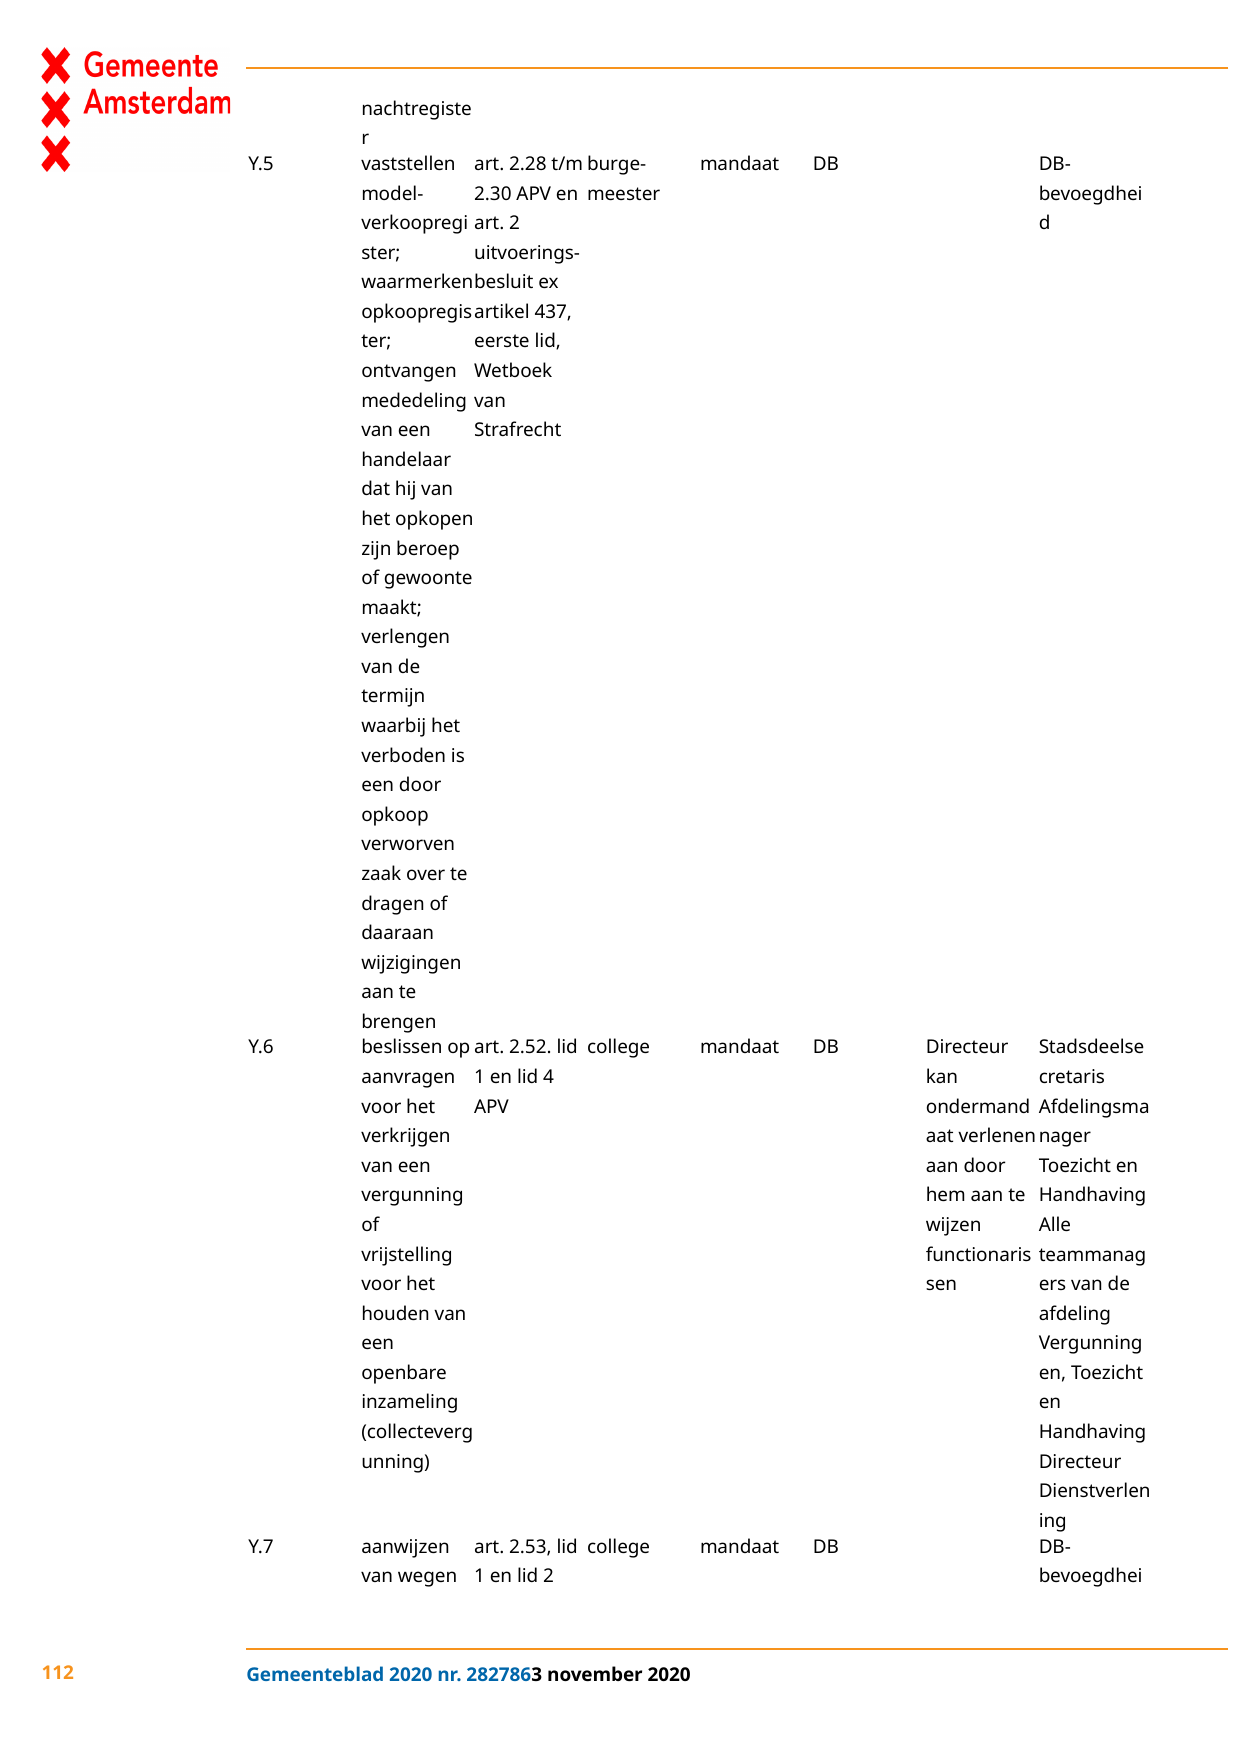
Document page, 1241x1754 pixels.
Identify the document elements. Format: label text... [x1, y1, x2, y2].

table_cell Stadsdeelsecretaris Afdelingsmanager Toezicht en Handhaving Alle teammanagers van de afdeling Vergunningen, Toezicht en Handhaving Directeur Dienstverlening [1039, 1034, 1152, 1533]
table_cell Y.7 [248, 1533, 361, 1588]
table_cell Directeur kan ondermandaat verlenen aan door hem aan te wijzen functionarissen [926, 1034, 1038, 1533]
table_cell DB [813, 1533, 926, 1588]
table_cell nachtregister [361, 95, 474, 150]
table_cell college [587, 1533, 700, 1588]
table_cell DB [813, 1034, 926, 1533]
table_cell Y.5 [248, 150, 361, 1034]
table_cell [813, 95, 926, 150]
table_cell DB-bevoegdhei [1039, 1533, 1152, 1588]
table_cell college [587, 1034, 700, 1533]
picture [41, 47, 231, 172]
table_cell [926, 150, 1038, 1034]
table_cell [248, 95, 361, 150]
table_cell burge-meester [587, 150, 700, 1034]
table_cell beslissen op aanvragen voor het verkrijgen van een vergunning of vrijstelling voor het houden van een openbare inzameling (collectevergunning) [361, 1034, 474, 1533]
table_cell mandaat [700, 1533, 813, 1588]
table_cell [926, 1533, 1038, 1588]
table_cell DB [813, 150, 926, 1034]
table_cell [587, 95, 700, 150]
table_cell Y.6 [248, 1034, 361, 1533]
table_cell vaststellen model-verkoopregister; waarmerken opkoopregister; ontvangen mededeling van een handelaar dat hij van het opkopen zijn beroep of gewoonte maakt; verlengen van de termijn waarbij het verboden is een door opkoop verworven zaak over te dragen of daaraan wijzigingen aan te brengen [361, 150, 474, 1034]
table_cell art. 2.52. lid 1 en lid 4 APV [474, 1034, 587, 1533]
table_cell mandaat [700, 150, 813, 1034]
table_cell aanwijzen van wegen [361, 1533, 474, 1588]
table_cell art. 2.53, lid 1 en lid 2 [474, 1533, 587, 1588]
table_cell DB-bevoegdheid [1039, 150, 1152, 1034]
table_cell [474, 95, 587, 150]
table_cell [700, 95, 813, 150]
table_cell [1039, 95, 1152, 150]
table_cell [926, 95, 1038, 150]
table_cell mandaat [700, 1034, 813, 1533]
table_cell art. 2.28 t/m 2.30 APV en art. 2 uitvoerings-besluit ex artikel 437, eerste lid, Wetboek van Strafrecht [474, 150, 587, 1034]
